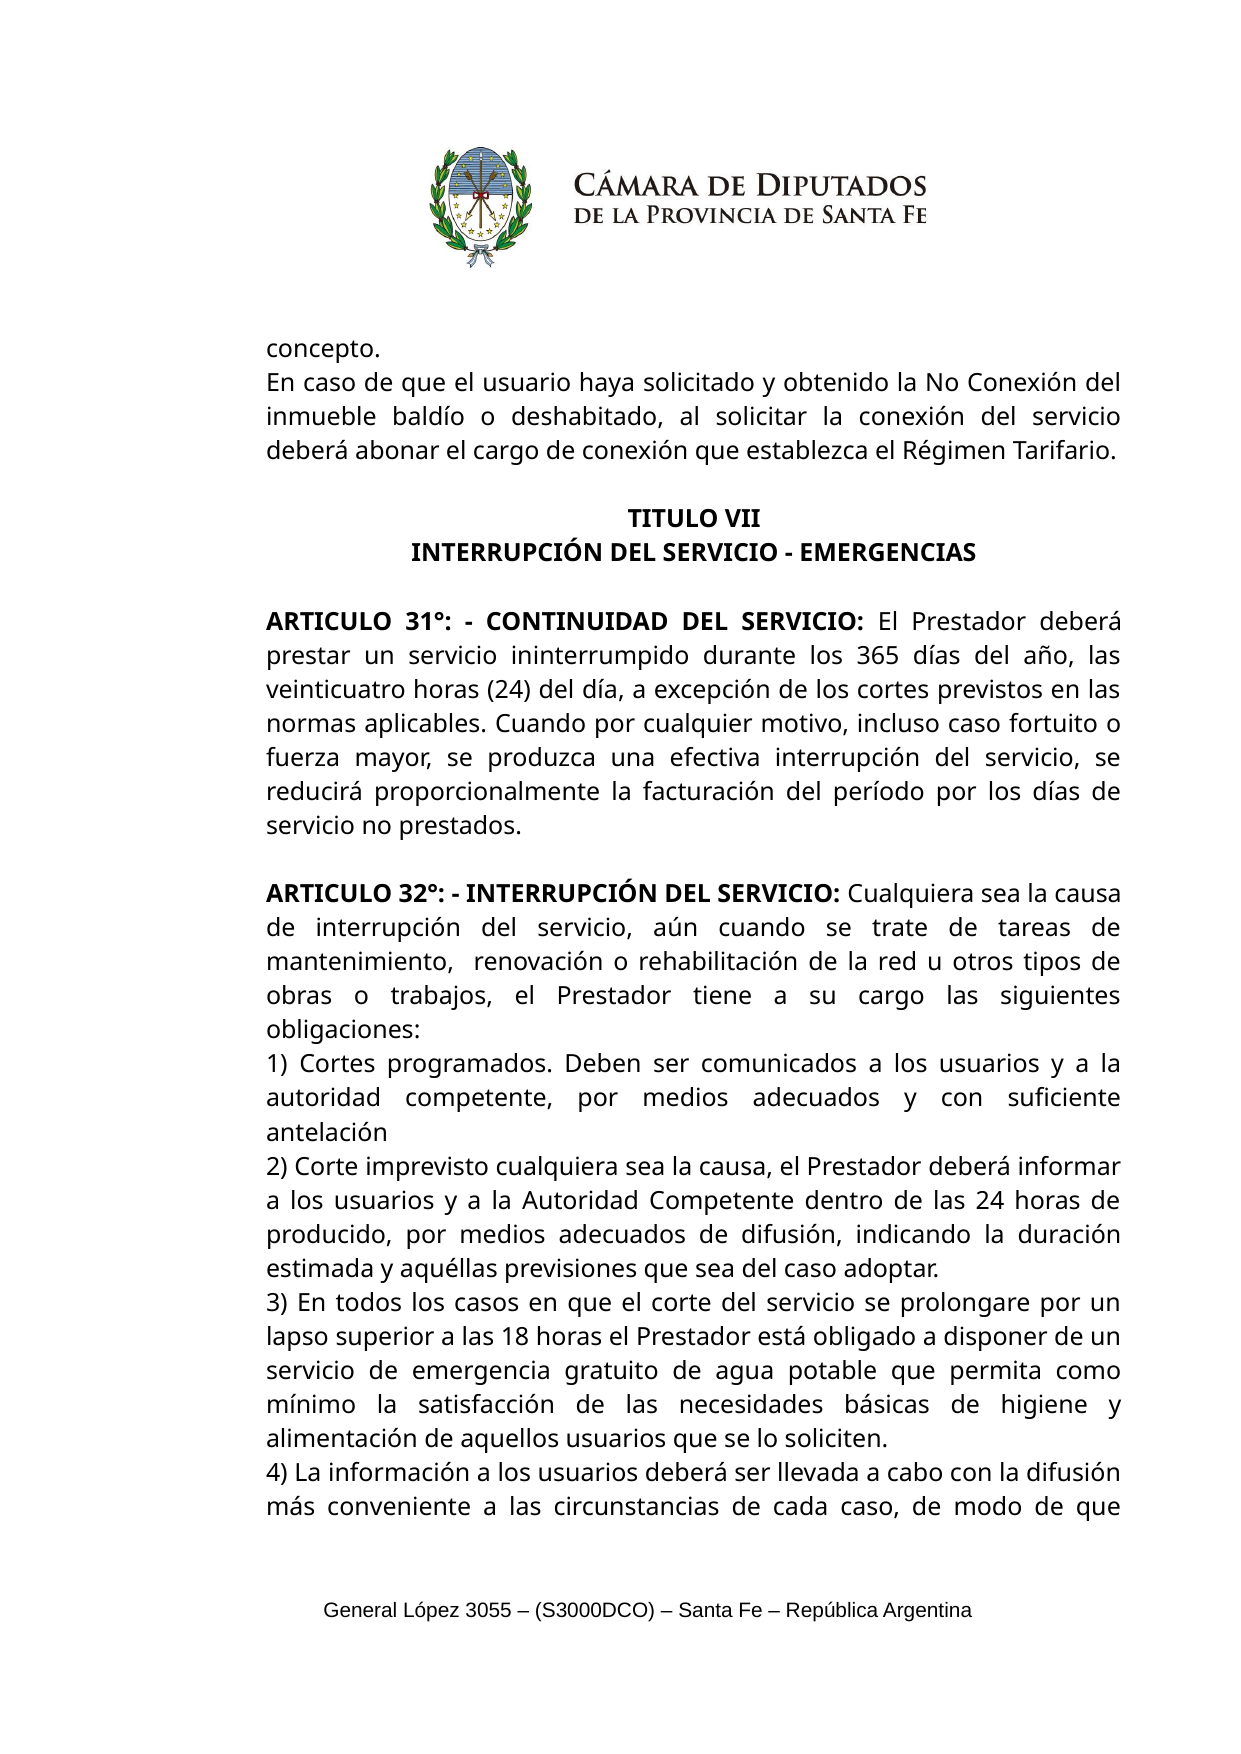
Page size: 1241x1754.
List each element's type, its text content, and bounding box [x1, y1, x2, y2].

text INTERRUPCIÓN DEL SERVICIO - EMERGENCIAS [266, 535, 1122, 569]
text 2) Corte imprevisto cualquiera sea la causa, el Prestador deberá informar a los usuarios y a la Autoridad Competente dentro de las 24 horas de producido, por medios adecuados de difusión, indicando la duración estimada y aquéllas previsiones que sea del caso adoptar. [266, 1148, 1122, 1284]
text 4) La información a los usuarios deberá ser llevada a cabo con la difusión más conveniente a las circunstancias de cada caso, de modo de que [266, 1455, 1122, 1523]
text concepto. [266, 331, 1122, 365]
text 1) Cortes programados. Deben ser comunicados a los usuarios y a la autoridad competente, por medios adecuados y con suficiente antelación [266, 1046, 1122, 1148]
text En caso de que el usuario haya solicitado y obtenido la No Conexión del inmueble baldío o deshabitado, al solicitar la conexión del servicio deberá abonar el cargo de conexión que establezca el Régimen Tarifario. [266, 365, 1122, 467]
text ARTICULO 32°: - INTERRUPCIÓN DEL SERVICIO: Cualquiera sea la causa de interrupción del servicio, aún cuando se trate de tareas de mantenimiento, renovación o rehabilitación de la red u otros tipos de obras o trabajos, el Prestador tiene a su cargo las siguientes obligaciones: [266, 876, 1122, 1046]
text ARTICULO 31°: - CONTINUIDAD DEL SERVICIO: El Prestador deberá prestar un servicio ininterrumpido durante los 365 días del año, las veinticuatro horas (24) del día, a excepción de los cortes previstos en las normas aplicables. Cuando por cualquier motivo, incluso caso fortuito o fuerza mayor, se produzca una efectiva interrupción del servicio, se reducirá proporcionalmente la facturación del período por los días de servicio no prestados. [266, 603, 1122, 842]
text TITULO VII [266, 501, 1122, 535]
text 3) En todos los casos en que el corte del servicio se prolongare por un lapso superior a las 18 horas el Prestador está obligado a disponer de un servicio de emergencia gratuito de agua potable que permita como mínimo la satisfacción de las necesidades básicas de higiene y alimentación de aquellos usuarios que se lo soliciten. [266, 1284, 1122, 1455]
picture [429, 147, 927, 272]
